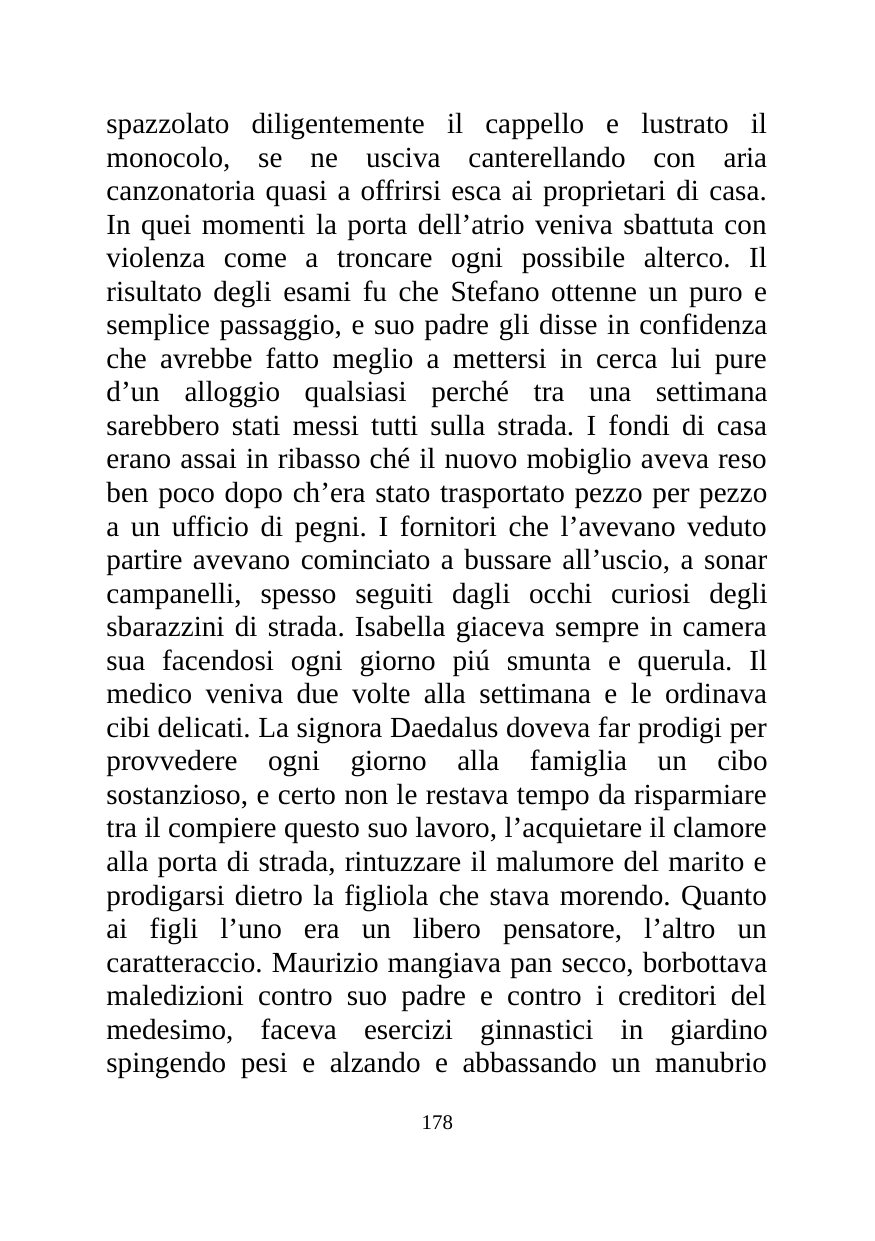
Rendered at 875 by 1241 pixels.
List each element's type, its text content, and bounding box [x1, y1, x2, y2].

text spazzolato diligentemente il cappello e lustrato il monocolo, se ne usciva canterellando con aria canzonatoria quasi a offrirsi esca ai proprietari di casa. In quei momenti la porta dell’atrio veniva sbattuta con violenza come a troncare ogni possibile alterco. Il risultato degli esami fu che Stefano ottenne un puro e semplice passaggio, e suo padre gli disse in confidenza che avrebbe fatto meglio a mettersi in cerca lui pure d’un alloggio qualsiasi perché tra una settimana sarebbero stati messi tutti sulla strada. I fondi di casa erano assai in ribasso ché il nuovo mobiglio aveva reso ben poco dopo ch’era stato trasportato pezzo per pezzo a un ufficio di pegni. I fornitori che l’avevano veduto partire avevano cominciato a bussare all’uscio, a sonar campanelli, spesso seguiti dagli occhi curiosi degli sbarazzini di strada. Isabella giaceva sempre in camera sua facendosi ogni giorno piú smunta e querula. Il medico veniva due volte alla settimana e le ordinava cibi delicati. La signora Daedalus doveva far prodigi per provvedere ogni giorno alla famiglia un cibo sostanzioso, e certo non le restava tempo da risparmiare tra il compiere questo suo lavoro, l’acquietare il clamore alla porta di strada, rintuzzare il malumore del marito e prodigarsi dietro la figliola che stava morendo. Quanto ai figli l’uno era un libero pensatore, l’altro un caratteraccio. Maurizio mangiava pan secco, borbottava maledizioni contro suo padre e contro i creditori del medesimo, faceva esercizi ginnastici in giardino spingendo pesi e alzando e abbassando un manubrio [106, 106, 768, 1079]
